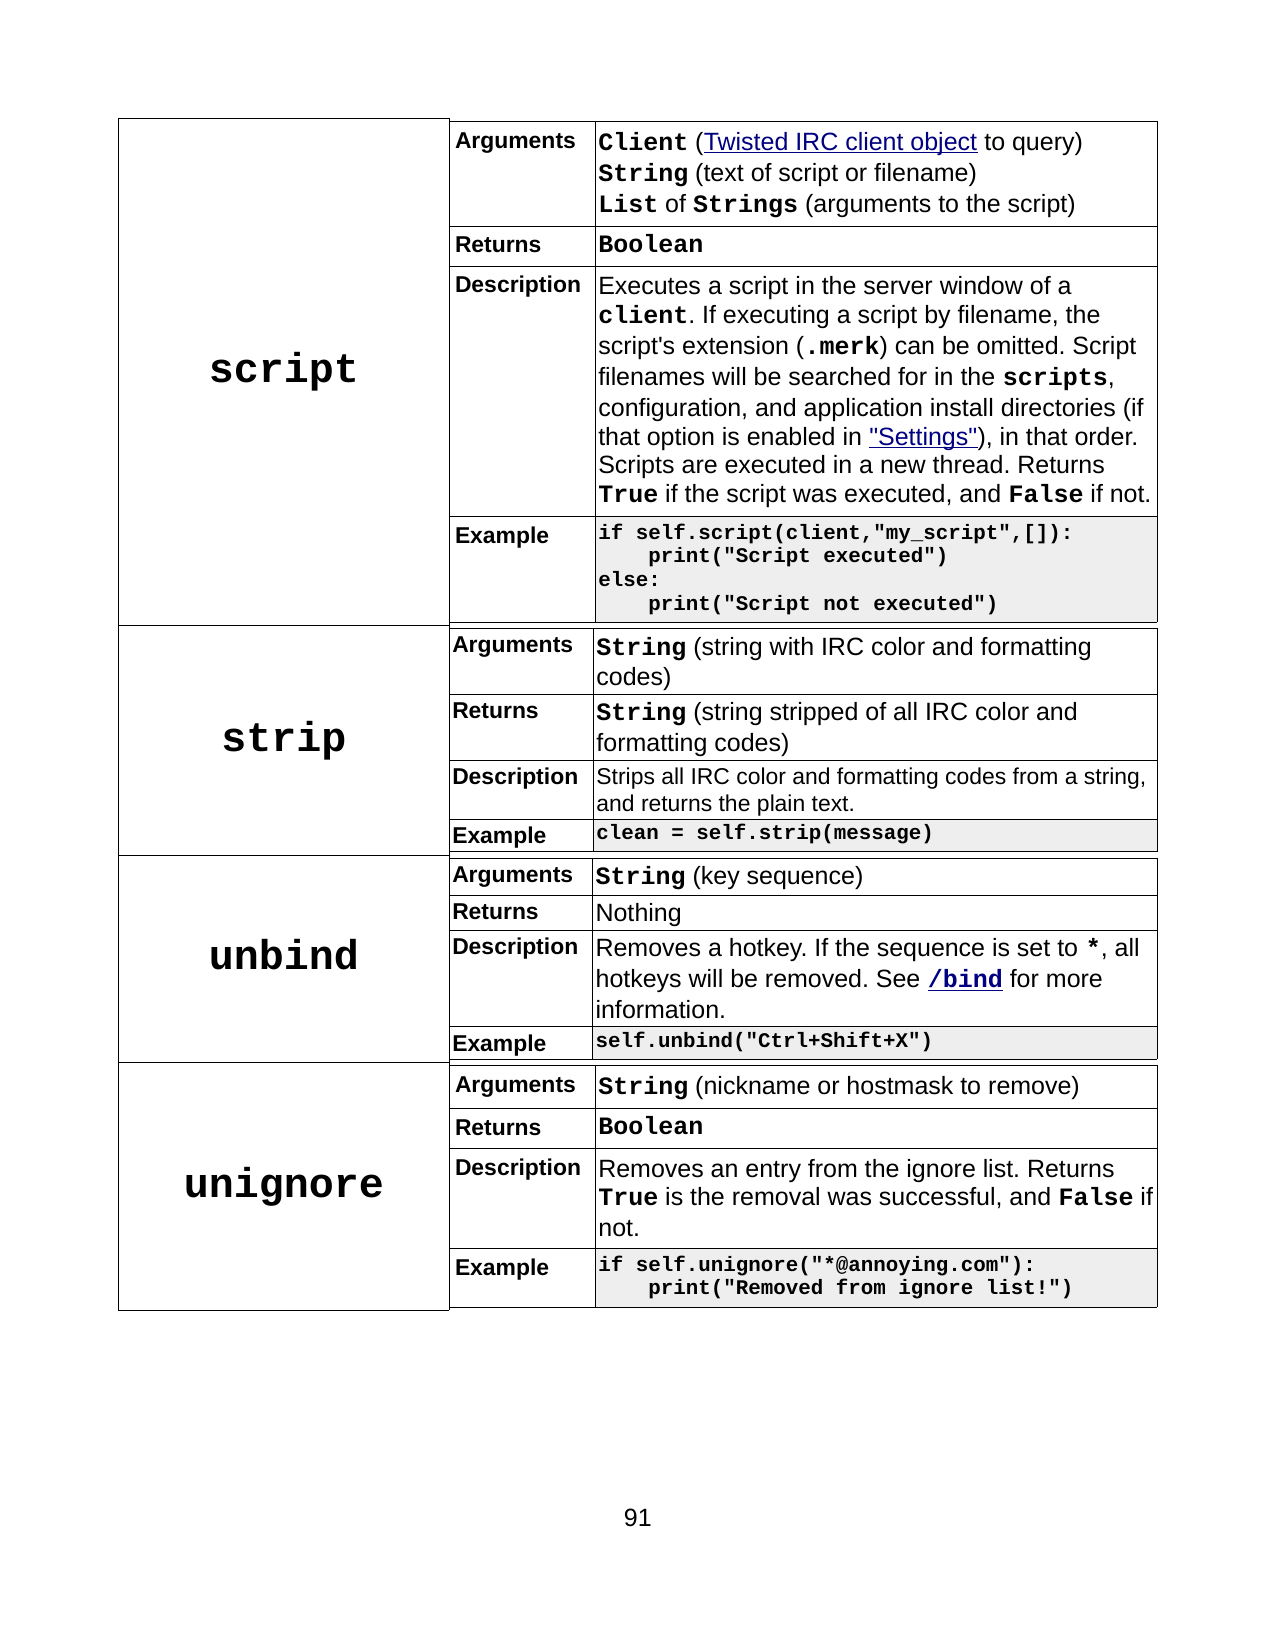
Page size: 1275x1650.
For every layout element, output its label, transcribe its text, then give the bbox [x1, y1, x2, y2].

table_header Client (Twisted IRC client object to query) String (text of script or filename) List of Strings (arguments to the script) [596, 122, 1157, 226]
table_cell Example [450, 820, 593, 851]
table_cell clean = self.strip(message) [594, 820, 1157, 851]
table_cell Returns [450, 695, 593, 760]
table_cell Removes a hotkey. If the sequence is set to *, all hotkeys will be removed. See /bind for more information. [593, 931, 1157, 1026]
table_cell Nothing [593, 896, 1157, 930]
table_header Arguments [450, 1066, 595, 1108]
table_cell Removes an entry from the ignore list. Returns True is the removal was successful, and False if not. [596, 1149, 1157, 1248]
table_cell Returns [450, 227, 595, 266]
table_cell Description [450, 1149, 595, 1248]
table_cell unignore [119, 1063, 449, 1310]
table_cell if self.script(client,"my_script",[]): print("Script executed") else: print("Script not executed") [596, 517, 1157, 622]
table_cell unbind [119, 856, 449, 1062]
table_header String (string with IRC color and formatting codes) [594, 629, 1157, 694]
table_cell Description [450, 267, 595, 516]
table_cell script [119, 119, 449, 625]
table_cell String (string stripped of all IRC color and formatting codes) [594, 695, 1157, 760]
table_cell strip [119, 626, 449, 854]
table_cell Returns [450, 1109, 595, 1148]
table_cell Example [450, 1027, 592, 1059]
table_cell Description [450, 931, 592, 1026]
table_cell Boolean [596, 1109, 1157, 1148]
table_header String (nickname or hostmask to remove) [596, 1066, 1157, 1108]
table_cell Example [450, 517, 595, 622]
table_cell self.unbind("Ctrl+Shift+X") [593, 1027, 1157, 1059]
table_cell Strips all IRC color and formatting codes from a string, and returns the plain text. [594, 761, 1157, 819]
table_cell Description [450, 761, 593, 819]
table_cell Returns [450, 896, 592, 930]
table_header String (key sequence) [593, 859, 1157, 895]
table_cell Example [450, 1249, 595, 1307]
table_cell Executes a script in the server window of a client. If executing a script by filename, the script's extension (.merk) can be omitted. Script filenames will be searched for in the scripts, configuration, and application install directories (if that option is enabled in "Settings"), in that order. Scripts are executed in a new thread. Returns True if the script was executed, and False if not. [596, 267, 1157, 516]
table_header Arguments [450, 122, 595, 226]
table_header Arguments [450, 629, 593, 694]
table_cell if self.unignore("*@annoying.com"): print("Removed from ignore list!") [596, 1249, 1157, 1307]
table_cell Boolean [596, 227, 1157, 266]
table_header Arguments [450, 859, 592, 895]
